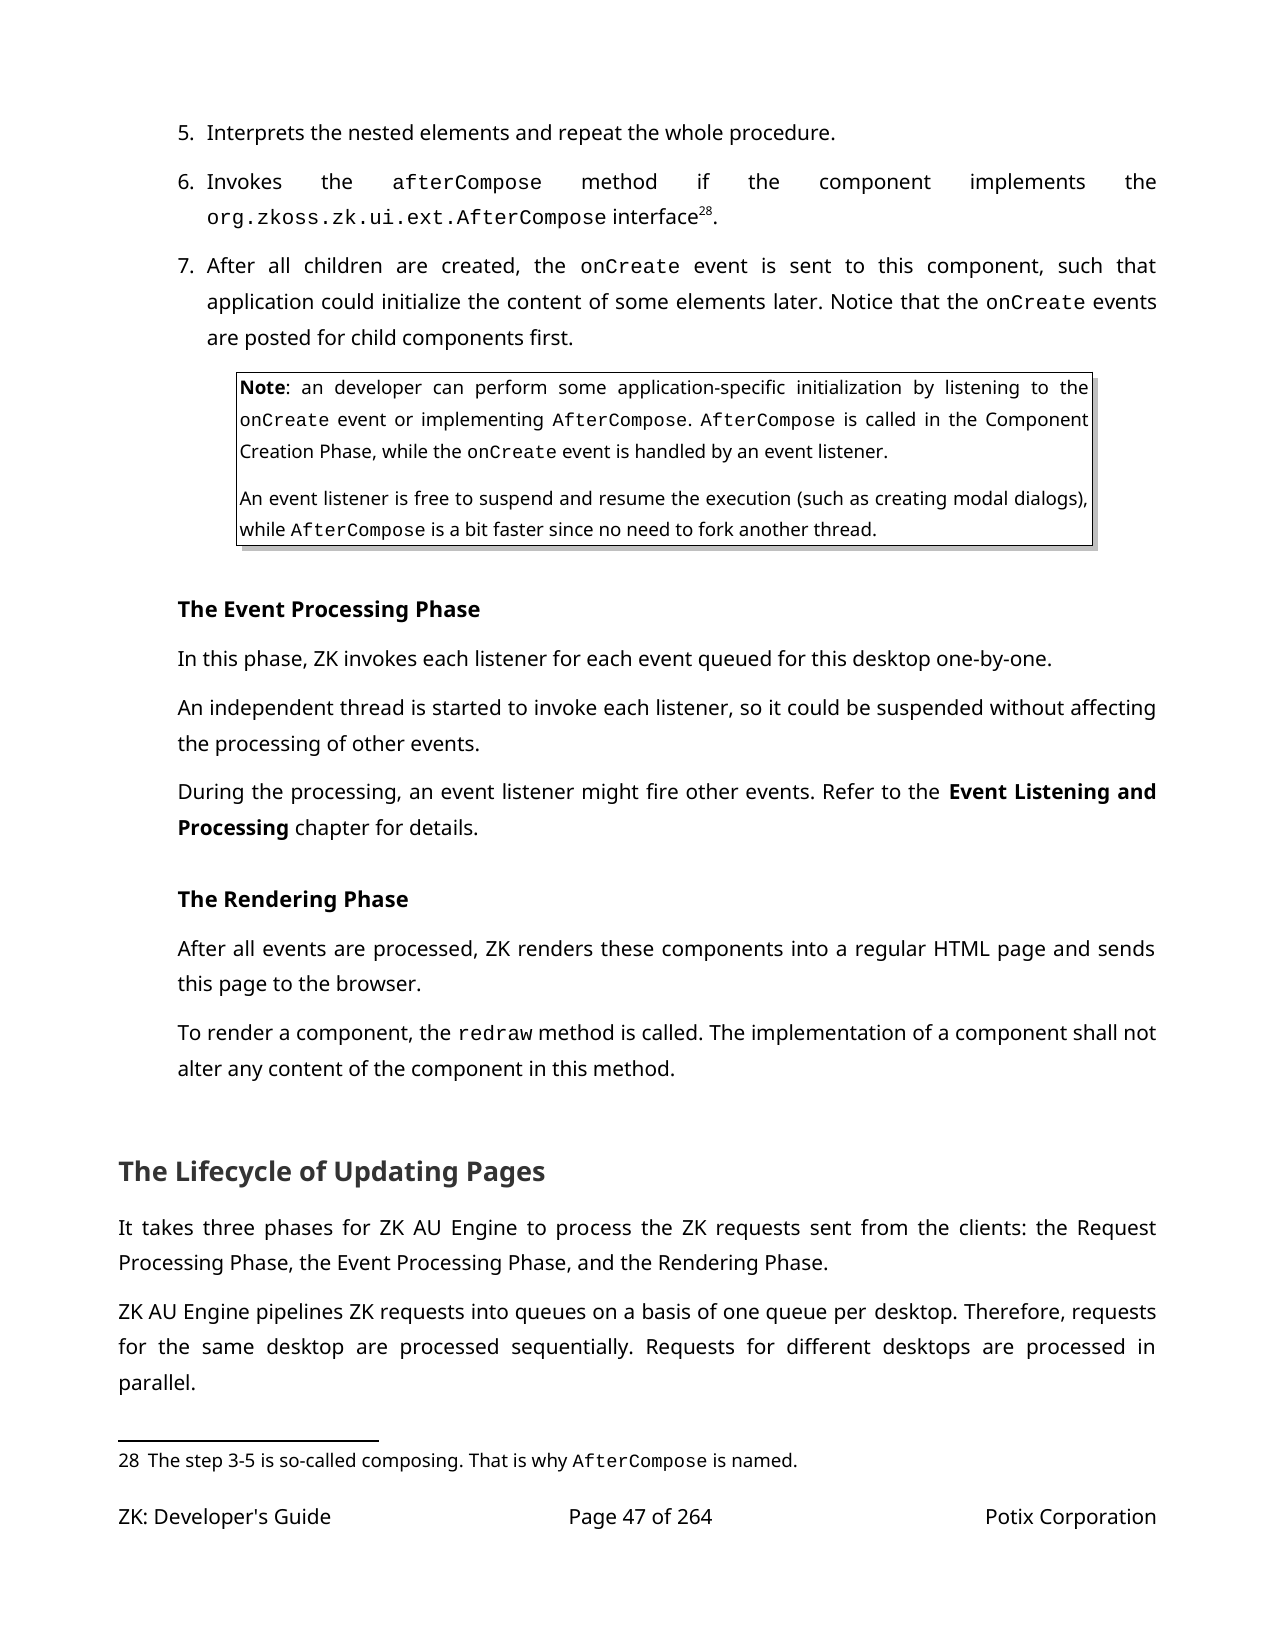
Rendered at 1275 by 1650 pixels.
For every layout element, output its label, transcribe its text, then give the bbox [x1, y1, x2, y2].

text It takes three phases for ZK AU Engine to process the ZK requests sent from the clients: the Request Processing Phase, the Event Processing Phase, and the Rendering Phase. [118, 1213, 1157, 1277]
text In this phase, ZK invokes each listener for each event queued for this desktop one-by-one. [177, 644, 1157, 673]
subtitle The Event Processing Phase [177, 594, 1157, 624]
text An event listener is free to suspend and resume the execution (such as creating modal dialogs), while AfterCompose is a bit faster since no need to fork another thread. [237, 482, 1092, 545]
subtitle The Lifecycle of Updating Pages [118, 1153, 1157, 1189]
subtitle The Rendering Phase [177, 883, 1157, 913]
list The step 3-5 is so-called composing. That is why AfterCompose is named. [118, 1447, 1157, 1473]
list Invokes the afterCompose method if the component implements the org.zkoss.zk.ui.ext.AfterCompose interface. [177, 167, 1157, 231]
text ZK AU Engine pipelines ZK requests into queues on a basis of one queue per desktop. Therefore, requests for the same desktop are processed sequentially. Requests for different desktops are processed in parallel. [118, 1297, 1157, 1396]
text After all events are processed, ZK renders these components into a regular HTML page and sends this page to the browser. [177, 934, 1157, 997]
list Interprets the nested elements and repeat the whole procedure. [177, 118, 1157, 146]
text During the processing, an event listener might fire other events. Refer to the Event Listening and Processing chapter for details. [177, 777, 1157, 841]
text To render a component, the redraw method is called. The implementation of a component shall not alter any content of the component in this method. [177, 1018, 1157, 1082]
text An independent thread is started to invoke each listener, so it could be suspended without affecting the processing of other events. [177, 693, 1157, 757]
text Note: an developer can perform some application-specific initialization by listening to the onCreate event or implementing AfterCompose. AfterCompose is called in the Component Creation Phase, while the onCreate event is handled by an event listener. [237, 373, 1092, 464]
list After all children are created, the onCreate event is sent to this component, such that application could initialize the content of some elements later. Notice that the onCreate events are posted for child components first. [177, 252, 1157, 351]
